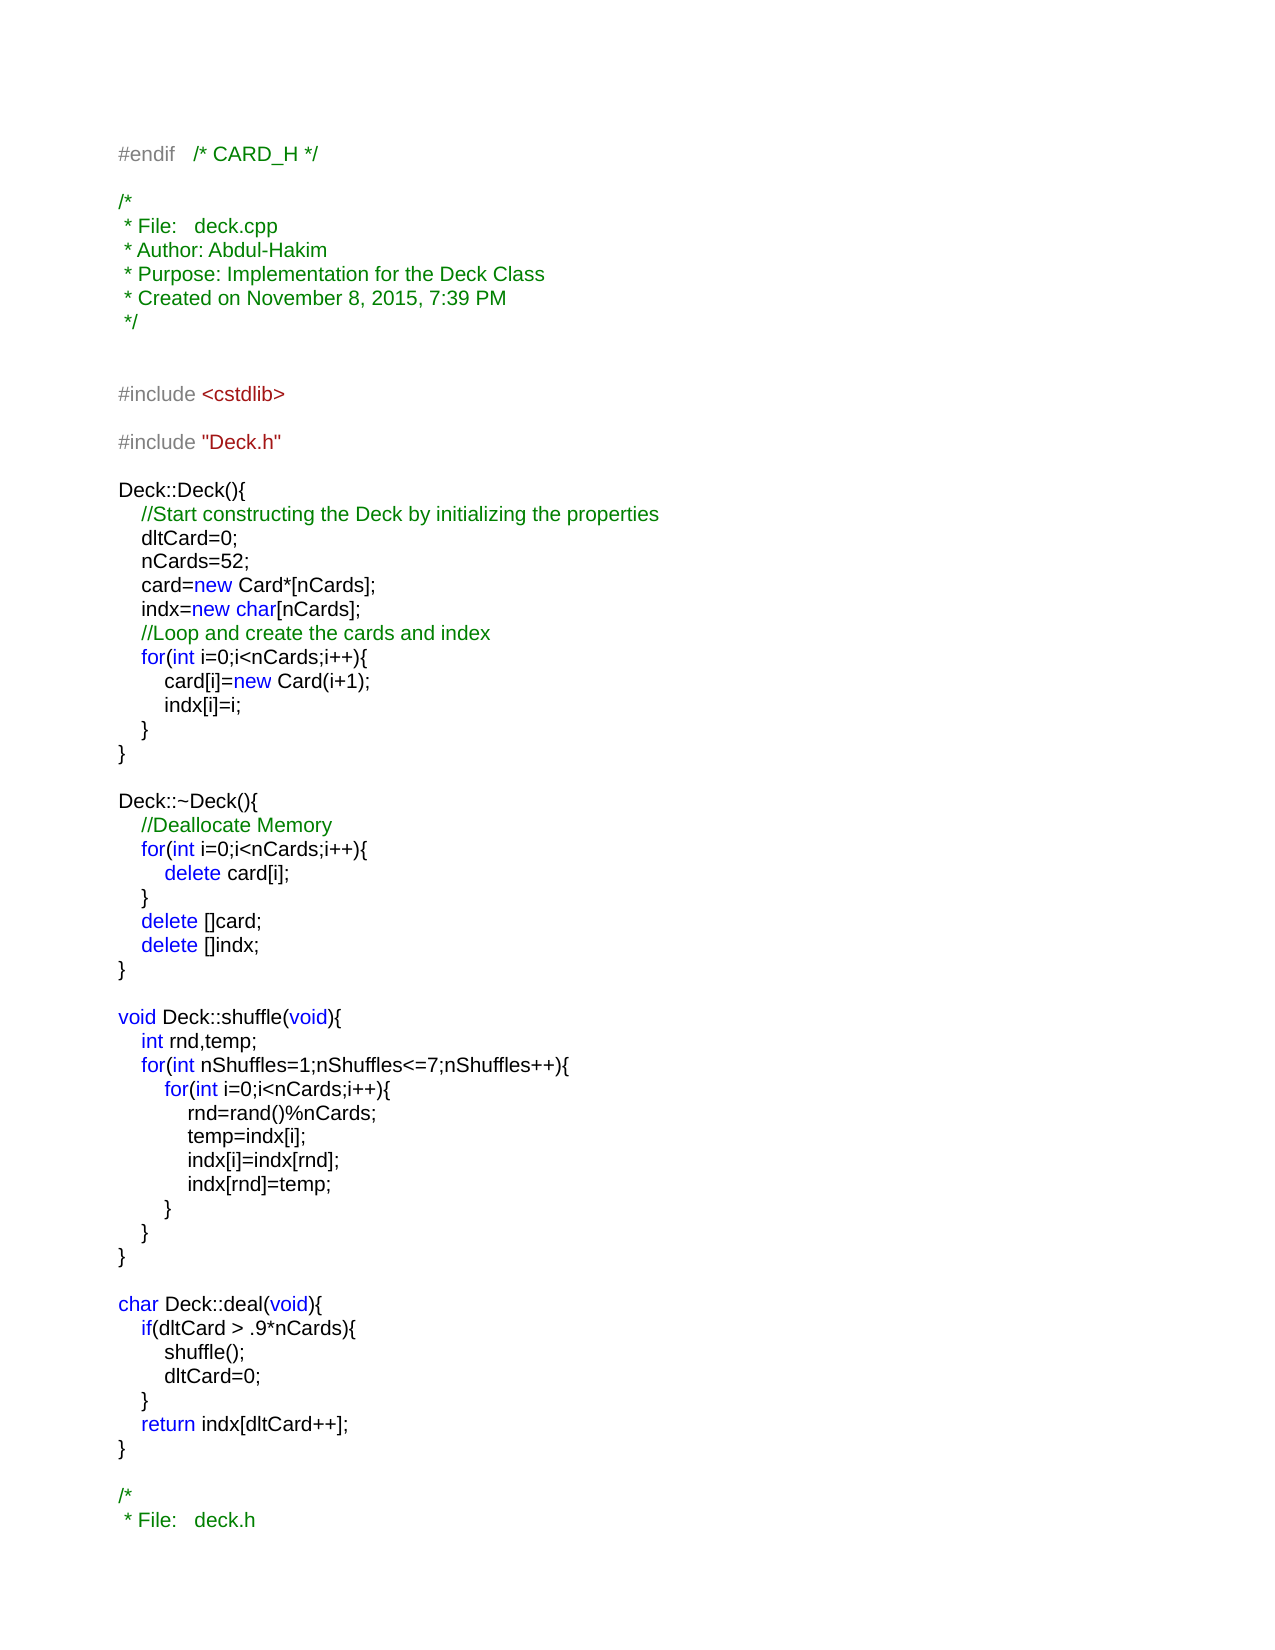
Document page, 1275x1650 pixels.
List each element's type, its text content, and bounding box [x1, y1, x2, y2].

text } [118, 885, 1157, 909]
text dltCard=0; [118, 525, 1157, 549]
text indx[i]=indx[rnd]; [118, 1148, 1157, 1172]
text card=new Card*[nCards]; [118, 573, 1157, 597]
text #include <cstdlib> [118, 382, 1157, 406]
text rnd=rand()%nCards; [118, 1100, 1157, 1124]
text #include "Deck.h" [118, 429, 1157, 453]
text for(int i=0;i<nCards;i++){ [118, 1076, 1157, 1100]
text } [118, 1196, 1157, 1220]
text */ [118, 310, 1157, 334]
text } [118, 717, 1157, 741]
text for(int i=0;i<nCards;i++){ [118, 645, 1157, 669]
text delete card[i]; [118, 861, 1157, 885]
text delete []indx; [118, 933, 1157, 957]
text } [118, 1436, 1157, 1460]
text Deck::~Deck(){ [118, 789, 1157, 813]
text /* [118, 1484, 1157, 1508]
text return indx[dltCard++]; [118, 1412, 1157, 1436]
text temp=indx[i]; [118, 1124, 1157, 1148]
text } [118, 1220, 1157, 1244]
text } [118, 957, 1157, 981]
text for(int nShuffles=1;nShuffles<=7;nShuffles++){ [118, 1052, 1157, 1076]
text shuffle(); [118, 1340, 1157, 1364]
text * Author: Abdul-Hakim [118, 238, 1157, 262]
text } [118, 1244, 1157, 1268]
text //Deallocate Memory [118, 813, 1157, 837]
text * File: deck.cpp [118, 214, 1157, 238]
text //Start constructing the Deck by initializing the properties [118, 501, 1157, 525]
text } [118, 741, 1157, 765]
text * Purpose: Implementation for the Deck Class [118, 262, 1157, 286]
text for(int i=0;i<nCards;i++){ [118, 837, 1157, 861]
text int rnd,temp; [118, 1028, 1157, 1052]
text indx[i]=i; [118, 693, 1157, 717]
text char Deck::deal(void){ [118, 1292, 1157, 1316]
text card[i]=new Card(i+1); [118, 669, 1157, 693]
text } [118, 1388, 1157, 1412]
text dltCard=0; [118, 1364, 1157, 1388]
text indx[rnd]=temp; [118, 1172, 1157, 1196]
text Deck::Deck(){ [118, 477, 1157, 501]
text * File: deck.h [118, 1508, 1157, 1532]
text delete []card; [118, 909, 1157, 933]
text /* [118, 190, 1157, 214]
text void Deck::shuffle(void){ [118, 1004, 1157, 1028]
text if(dltCard > .9*nCards){ [118, 1316, 1157, 1340]
text * Created on November 8, 2015, 7:39 PM [118, 286, 1157, 310]
text indx=new char[nCards]; [118, 597, 1157, 621]
text //Loop and create the cards and index [118, 621, 1157, 645]
text #endif /* CARD_H */ [118, 142, 1157, 166]
text nCards=52; [118, 549, 1157, 573]
